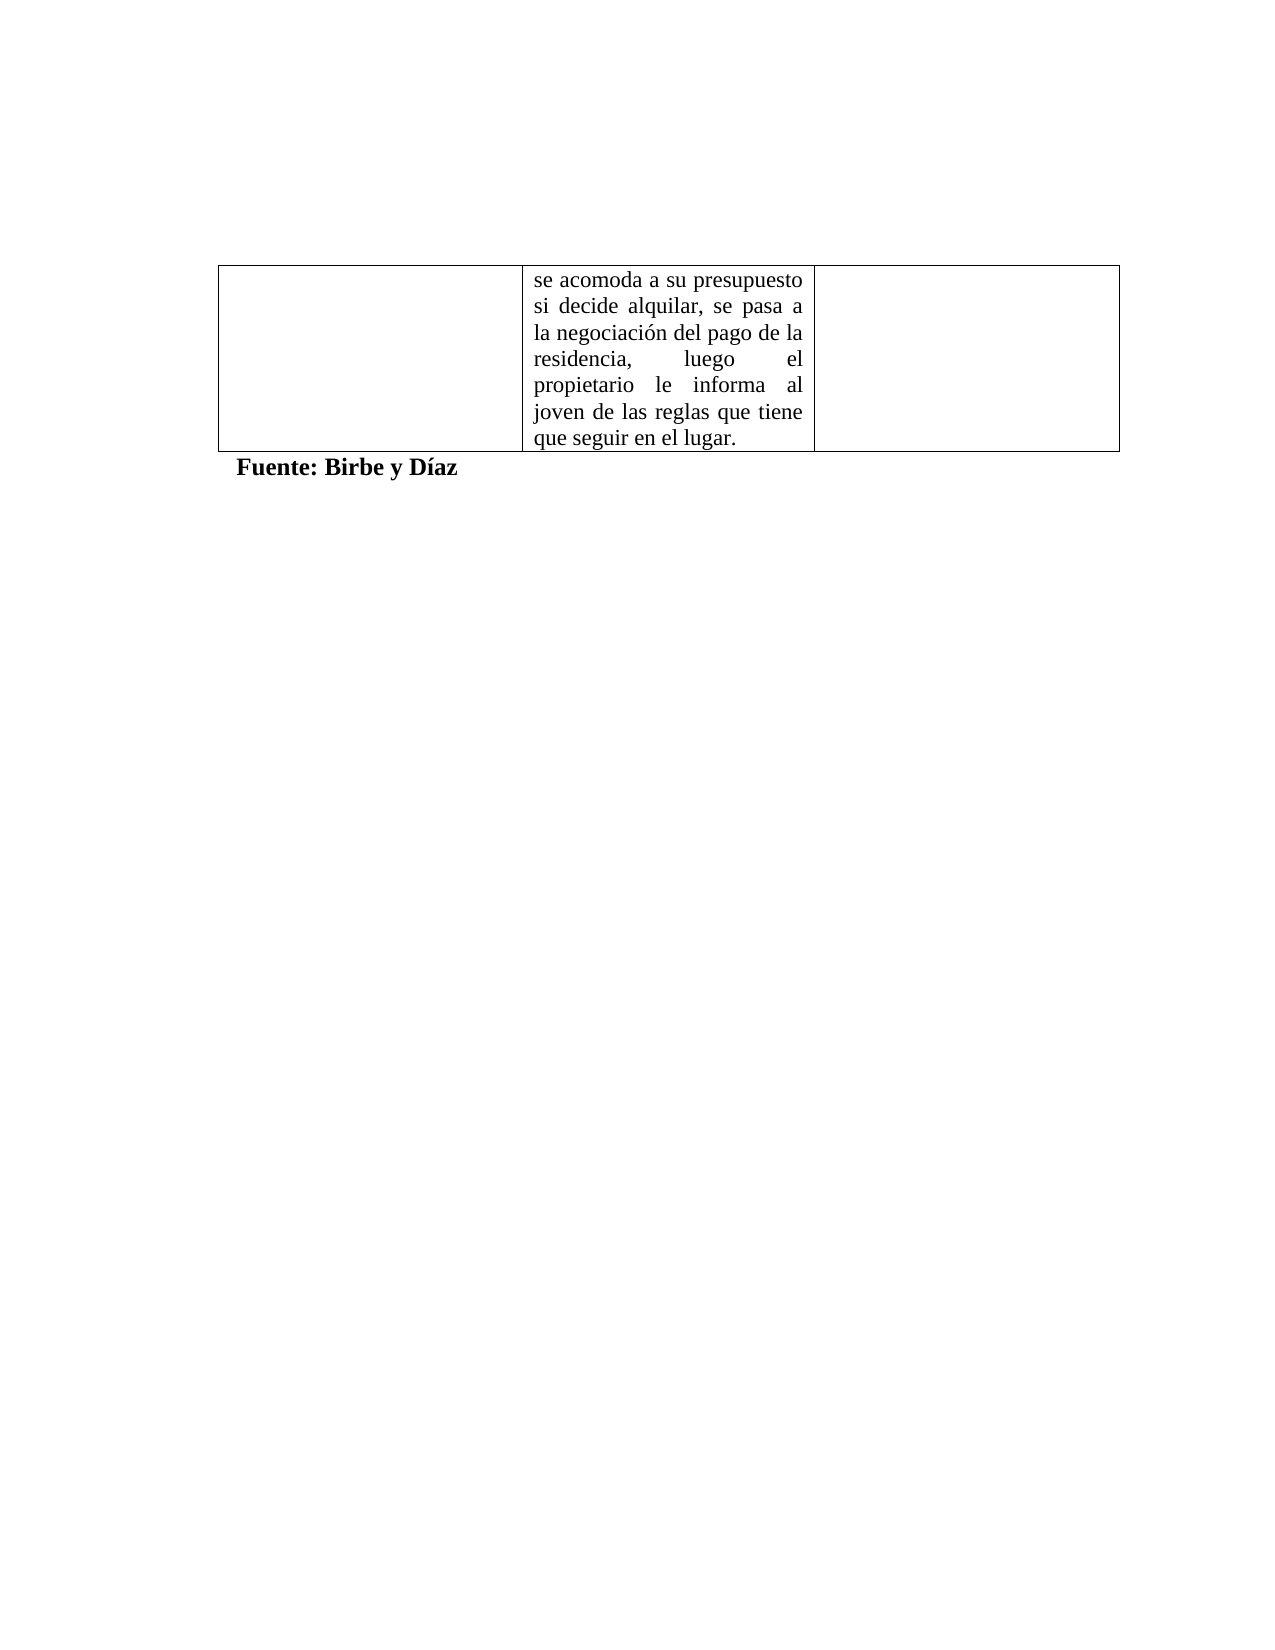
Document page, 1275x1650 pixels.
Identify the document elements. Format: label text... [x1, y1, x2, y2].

text Fuente: Birbe y Díaz [236, 452, 1098, 480]
table_cell [219, 266, 522, 451]
table_cell se acomoda a su presupuesto si decide alquilar, se pasa a la negociación del pago de la residencia, luego el propietario le informa al joven de las reglas que tiene que seguir en el lugar. [523, 266, 814, 451]
table_cell [815, 266, 1119, 451]
